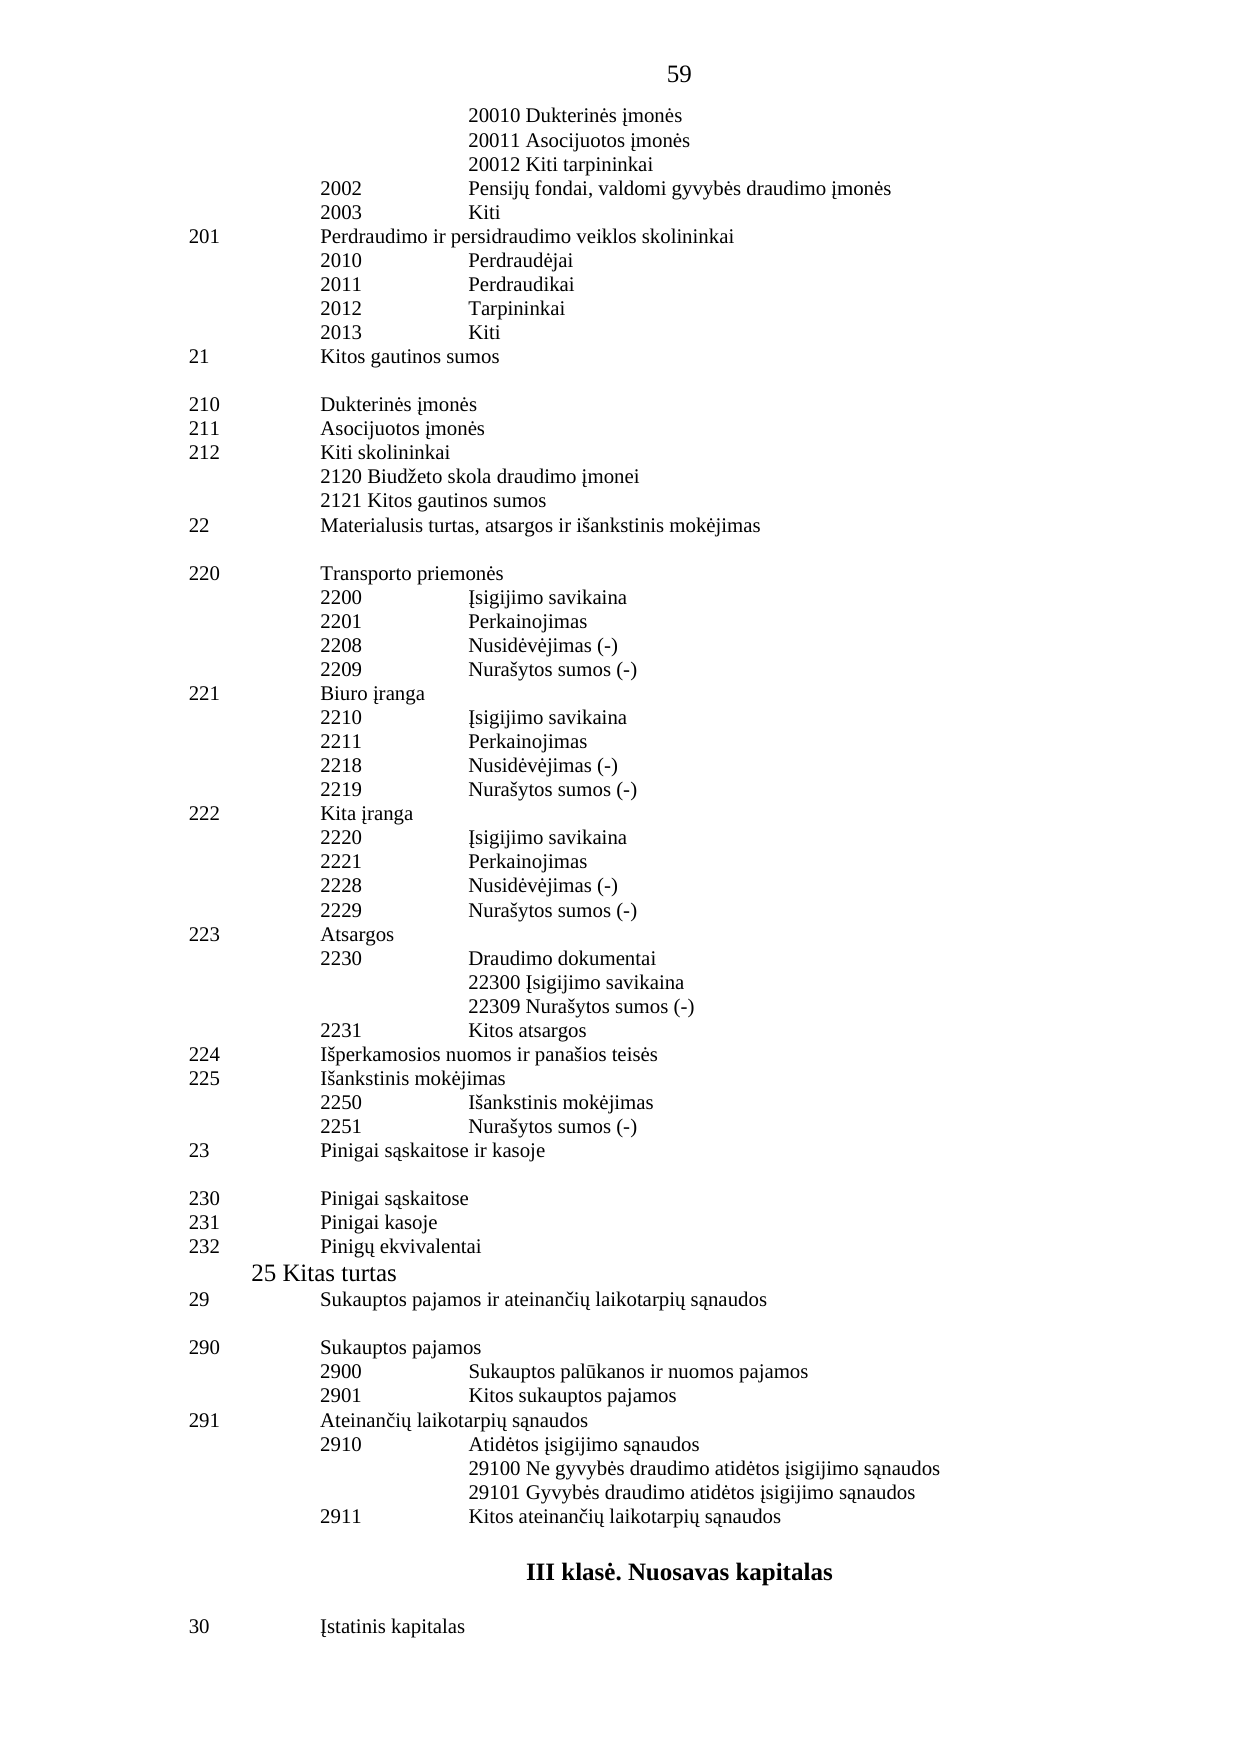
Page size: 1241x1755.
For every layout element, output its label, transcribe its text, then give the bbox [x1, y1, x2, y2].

table_cell 2218 [309, 753, 457, 777]
table_cell [177, 464, 309, 488]
table_cell Nusidėvėjimas (-) [457, 753, 1181, 777]
table_cell Nurašytos sumos (-) [457, 1114, 1181, 1138]
table_cell Pinigai sąskaitose ir kasoje [309, 1138, 1181, 1162]
table_cell 232 [177, 1234, 309, 1258]
table_cell [177, 1432, 309, 1456]
table_cell Kiti skolininkai [309, 440, 1181, 464]
table_cell 22300 Įsigijimo savikaina [457, 970, 1181, 994]
table_cell Nurašytos sumos (-) [457, 777, 1181, 801]
table_cell 2200 [309, 585, 457, 609]
table_cell Nurašytos sumos (-) [457, 898, 1181, 922]
table_cell 2003 [309, 200, 457, 224]
table_cell Asocijuotos įmonės [309, 416, 1181, 440]
table_cell 23 [177, 1138, 309, 1162]
table_cell 223 [177, 922, 309, 946]
table_cell [177, 874, 309, 897]
table_cell Perdraudimo ir persidraudimo veiklos skolininkai [309, 224, 1181, 248]
table_cell 2231 [309, 1018, 457, 1042]
table_cell Perkainojimas [457, 849, 1181, 873]
table_cell Ateinančių laikotarpių sąnaudos [309, 1408, 1181, 1432]
table_cell [177, 1638, 309, 1662]
table_cell Perdraudėjai [457, 248, 1181, 272]
table_cell 2911 [309, 1504, 457, 1528]
table_cell Kitos gautinos sumos [309, 344, 1181, 368]
table_cell Perdraudikai [457, 272, 1181, 296]
table_cell [309, 970, 457, 994]
table_cell [309, 1162, 1181, 1186]
table_cell [177, 657, 309, 681]
table_cell 2121 Kitos gautinos sumos [309, 489, 1181, 512]
table_cell [177, 296, 309, 320]
table_cell [177, 152, 309, 176]
table_cell [177, 609, 309, 633]
table_cell 211 [177, 416, 309, 440]
table_cell 201 [177, 224, 309, 248]
table_cell Draudimo dokumentai [457, 946, 1181, 970]
table_cell 21 [177, 344, 309, 368]
table_cell Nusidėvėjimas (-) [457, 633, 1181, 657]
table_cell [177, 1090, 309, 1114]
table_cell Sukauptos pajamos [309, 1335, 1181, 1359]
table_cell 2002 [309, 176, 457, 200]
table_cell Pinigų ekvivalentai [309, 1234, 1181, 1258]
table_cell Įsigijimo savikaina [457, 585, 1181, 609]
table_header Sukauptos pajamos ir ateinančių laikotarpių sąnaudos [309, 1287, 1181, 1311]
table_cell 222 [177, 801, 309, 825]
table_cell 2120 Biudžeto skola draudimo įmonei [309, 464, 1181, 488]
table_cell Išankstinis mokėjimas [309, 1066, 1181, 1090]
table_cell Sukauptos palūkanos ir nuomos pajamos [457, 1359, 1181, 1383]
table_cell [309, 994, 457, 1018]
table_cell 231 [177, 1210, 309, 1234]
table_cell 225 [177, 1066, 309, 1090]
table_cell 210 [177, 392, 309, 416]
table_cell 22 [177, 513, 309, 537]
table_cell Kiti [457, 320, 1181, 344]
table_cell [177, 200, 309, 224]
table_cell [177, 946, 309, 970]
table_cell [177, 368, 309, 392]
table_cell 2910 [309, 1432, 457, 1456]
table_cell 2011 [309, 272, 457, 296]
table_cell Kiti [457, 200, 1181, 224]
table_cell [309, 1638, 1181, 1662]
table_cell 22309 Nurašytos sumos (-) [457, 994, 1181, 1018]
table_cell [177, 633, 309, 657]
table_cell [177, 176, 309, 200]
table_header 30 [177, 1614, 309, 1638]
table_cell [177, 1018, 309, 1042]
table_cell 2250 [309, 1090, 457, 1114]
table_cell 20011 Asocijuotos įmonės [457, 128, 1181, 152]
table_cell 2228 [309, 874, 457, 897]
table_cell [177, 970, 309, 994]
table_cell 2010 [309, 248, 457, 272]
table_cell [177, 272, 309, 296]
table_cell 224 [177, 1042, 309, 1066]
table_cell Biuro įranga [309, 681, 1181, 705]
table_cell [177, 489, 309, 512]
table_cell 2210 [309, 705, 457, 729]
table_cell 2900 [309, 1359, 457, 1383]
table_cell 2221 [309, 849, 457, 873]
table_cell Materialusis turtas, atsargos ir išankstinis mokėjimas [309, 513, 1181, 537]
table_cell 2012 [309, 296, 457, 320]
table_cell [177, 1114, 309, 1138]
table_cell Nusidėvėjimas (-) [457, 874, 1181, 897]
table_cell 2013 [309, 320, 457, 344]
table_cell Įsigijimo savikaina [457, 825, 1181, 849]
table_cell Perkainojimas [457, 609, 1181, 633]
table_cell Dukterinės įmonės [309, 392, 1181, 416]
table_cell [309, 1480, 457, 1504]
table_cell [177, 898, 309, 922]
table_cell [309, 104, 457, 127]
table_cell 230 [177, 1186, 309, 1210]
table_header Įstatinis kapitalas [309, 1614, 1181, 1638]
table_cell [177, 825, 309, 849]
table_cell [177, 1456, 309, 1480]
table_cell Perkainojimas [457, 729, 1181, 753]
table_cell [309, 537, 1181, 561]
table_cell 2229 [309, 898, 457, 922]
table_cell Kitos sukauptos pajamos [457, 1384, 1181, 1407]
table_cell 290 [177, 1335, 309, 1359]
table_cell [177, 753, 309, 777]
table_cell 2208 [309, 633, 457, 657]
table_cell 2230 [309, 946, 457, 970]
table_cell 20012 Kiti tarpininkai [457, 152, 1181, 176]
table_cell [177, 104, 309, 127]
table_cell Įsigijimo savikaina [457, 705, 1181, 729]
table_cell [309, 368, 1181, 392]
table_cell [177, 729, 309, 753]
table_cell [177, 1480, 309, 1504]
table_cell [309, 152, 457, 176]
table_cell [177, 1162, 309, 1186]
table_cell Pensijų fondai, valdomi gyvybės draudimo įmonės [457, 176, 1181, 200]
table_cell [177, 1384, 309, 1407]
table_cell Kita įranga [309, 801, 1181, 825]
table_cell Tarpininkai [457, 296, 1181, 320]
table_cell [177, 128, 309, 152]
table_cell Kitos atsargos [457, 1018, 1181, 1042]
table_cell [177, 1311, 309, 1335]
table_cell [177, 705, 309, 729]
table_cell 2901 [309, 1384, 457, 1407]
table_cell 221 [177, 681, 309, 705]
table_cell [177, 537, 309, 561]
text III klasė. Nuosavas kapitalas [177, 1557, 1181, 1585]
table_cell Pinigai sąskaitose [309, 1186, 1181, 1210]
table_cell [177, 1504, 309, 1528]
table_cell Išperkamosios nuomos ir panašios teisės [309, 1042, 1181, 1066]
table_cell Išankstinis mokėjimas [457, 1090, 1181, 1114]
table_cell 2251 [309, 1114, 457, 1138]
table_cell 2211 [309, 729, 457, 753]
table_cell [309, 1456, 457, 1480]
table_cell [177, 1359, 309, 1383]
table_cell 20010 Dukterinės įmonės [457, 104, 1181, 127]
table_cell [177, 994, 309, 1018]
text 25 Kitas turtas [177, 1258, 1181, 1287]
table_cell [177, 777, 309, 801]
table_cell [177, 849, 309, 873]
table_cell Pinigai kasoje [309, 1210, 1181, 1234]
table_cell 29100 Ne gyvybės draudimo atidėtos įsigijimo sąnaudos [457, 1456, 1181, 1480]
table_cell Atsargos [309, 922, 1181, 946]
table_cell 2209 [309, 657, 457, 681]
table_cell 212 [177, 440, 309, 464]
table_cell 2220 [309, 825, 457, 849]
table_cell 220 [177, 561, 309, 585]
table_cell [309, 1311, 1181, 1335]
table_cell 291 [177, 1408, 309, 1432]
table_cell [177, 248, 309, 272]
table_cell Nurašytos sumos (-) [457, 657, 1181, 681]
table_cell 29101 Gyvybės draudimo atidėtos įsigijimo sąnaudos [457, 1480, 1181, 1504]
table_cell [309, 128, 457, 152]
table_cell 2201 [309, 609, 457, 633]
table_cell [177, 320, 309, 344]
table_header 29 [177, 1287, 309, 1311]
table_cell Transporto priemonės [309, 561, 1181, 585]
table_cell 2219 [309, 777, 457, 801]
table_cell Atidėtos įsigijimo sąnaudos [457, 1432, 1181, 1456]
table_cell [177, 585, 309, 609]
table_cell Kitos ateinančių laikotarpių sąnaudos [457, 1504, 1181, 1528]
